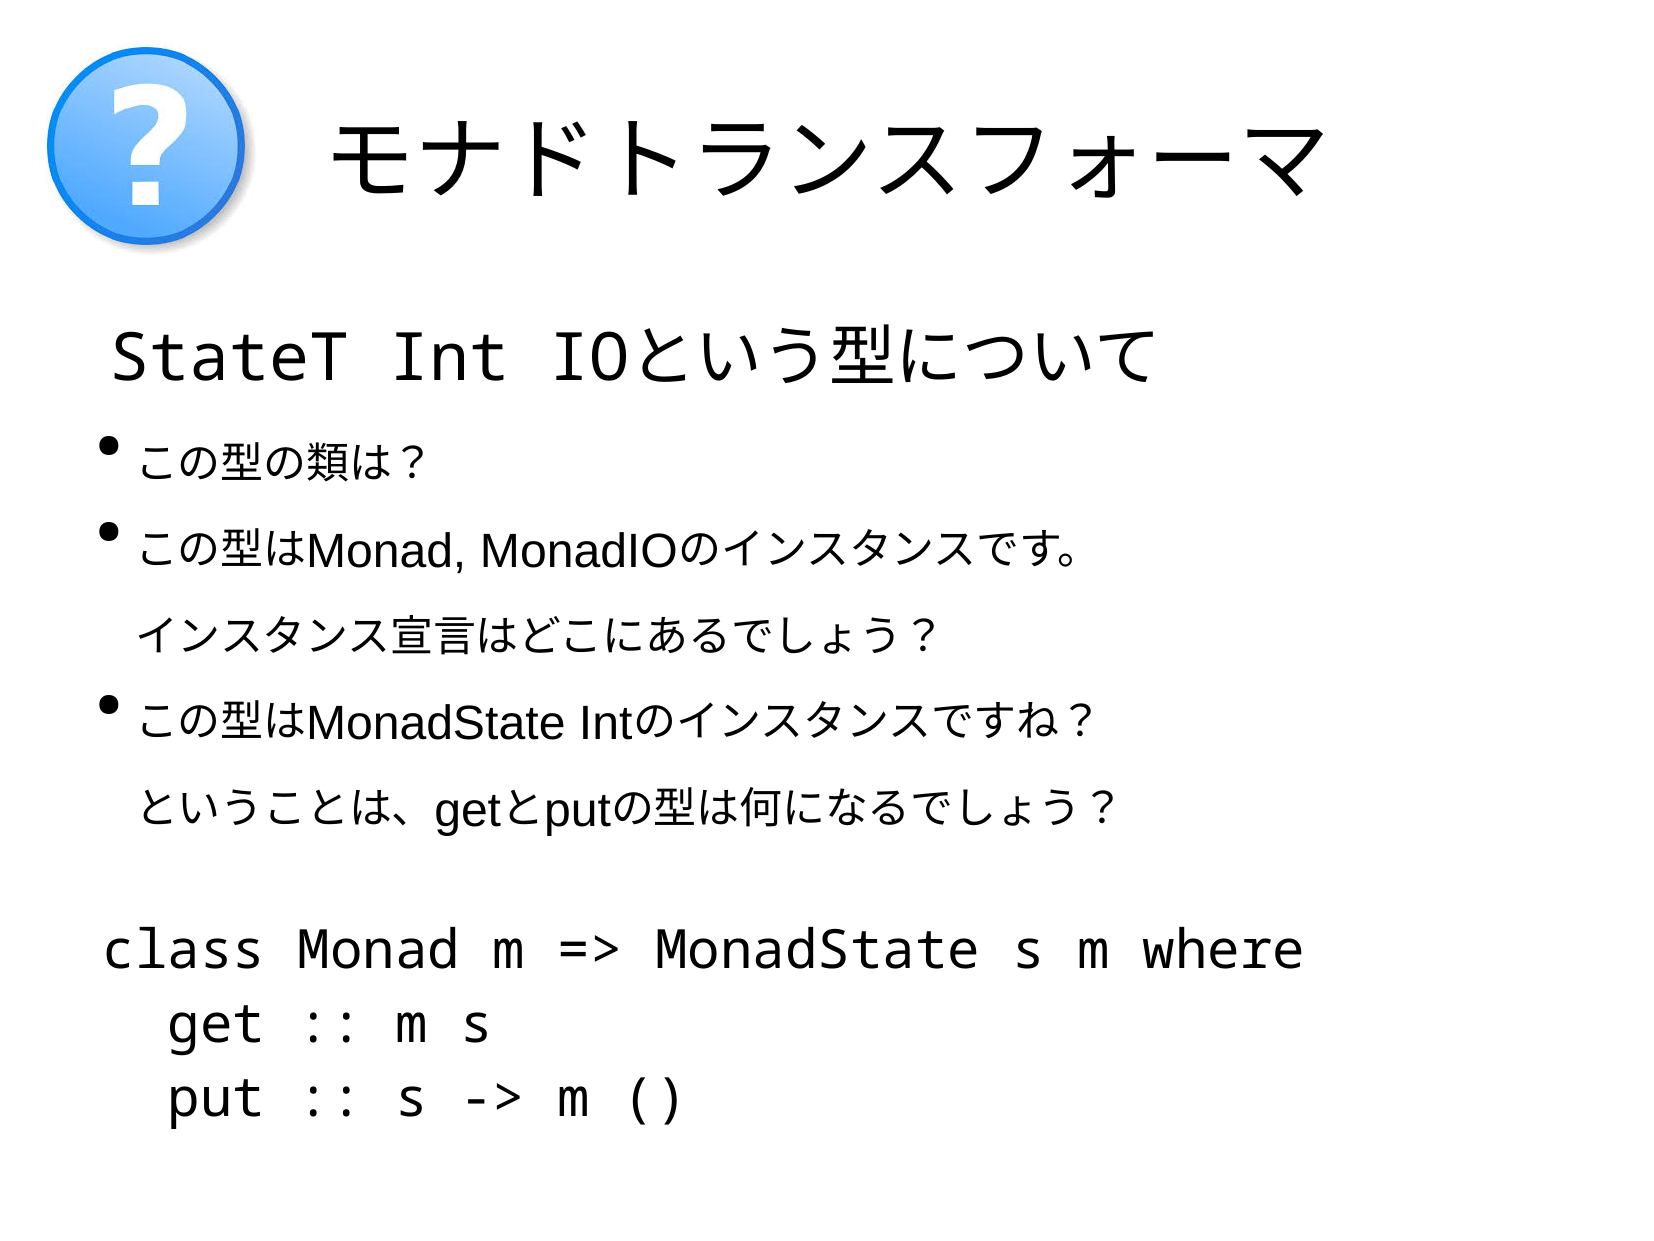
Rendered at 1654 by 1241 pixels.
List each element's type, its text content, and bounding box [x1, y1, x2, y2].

text_box class Monad m => MonadState s m where get :: m s put :: s -> m () [88, 903, 1560, 1164]
list この型の類は？ この型はMonad, MonadIOのインスタンスです。 インスタンス宣言はどこにあるでしょう？ この型はMonadState Intのインスタンスですね？ ということは、getとputの型は何になるでしょう？ [82, 405, 1571, 845]
title モナドトランスフォーマ [260, 49, 1571, 257]
text_box StateT Int IOという型について [94, 295, 1560, 388]
picture [38, 35, 260, 257]
